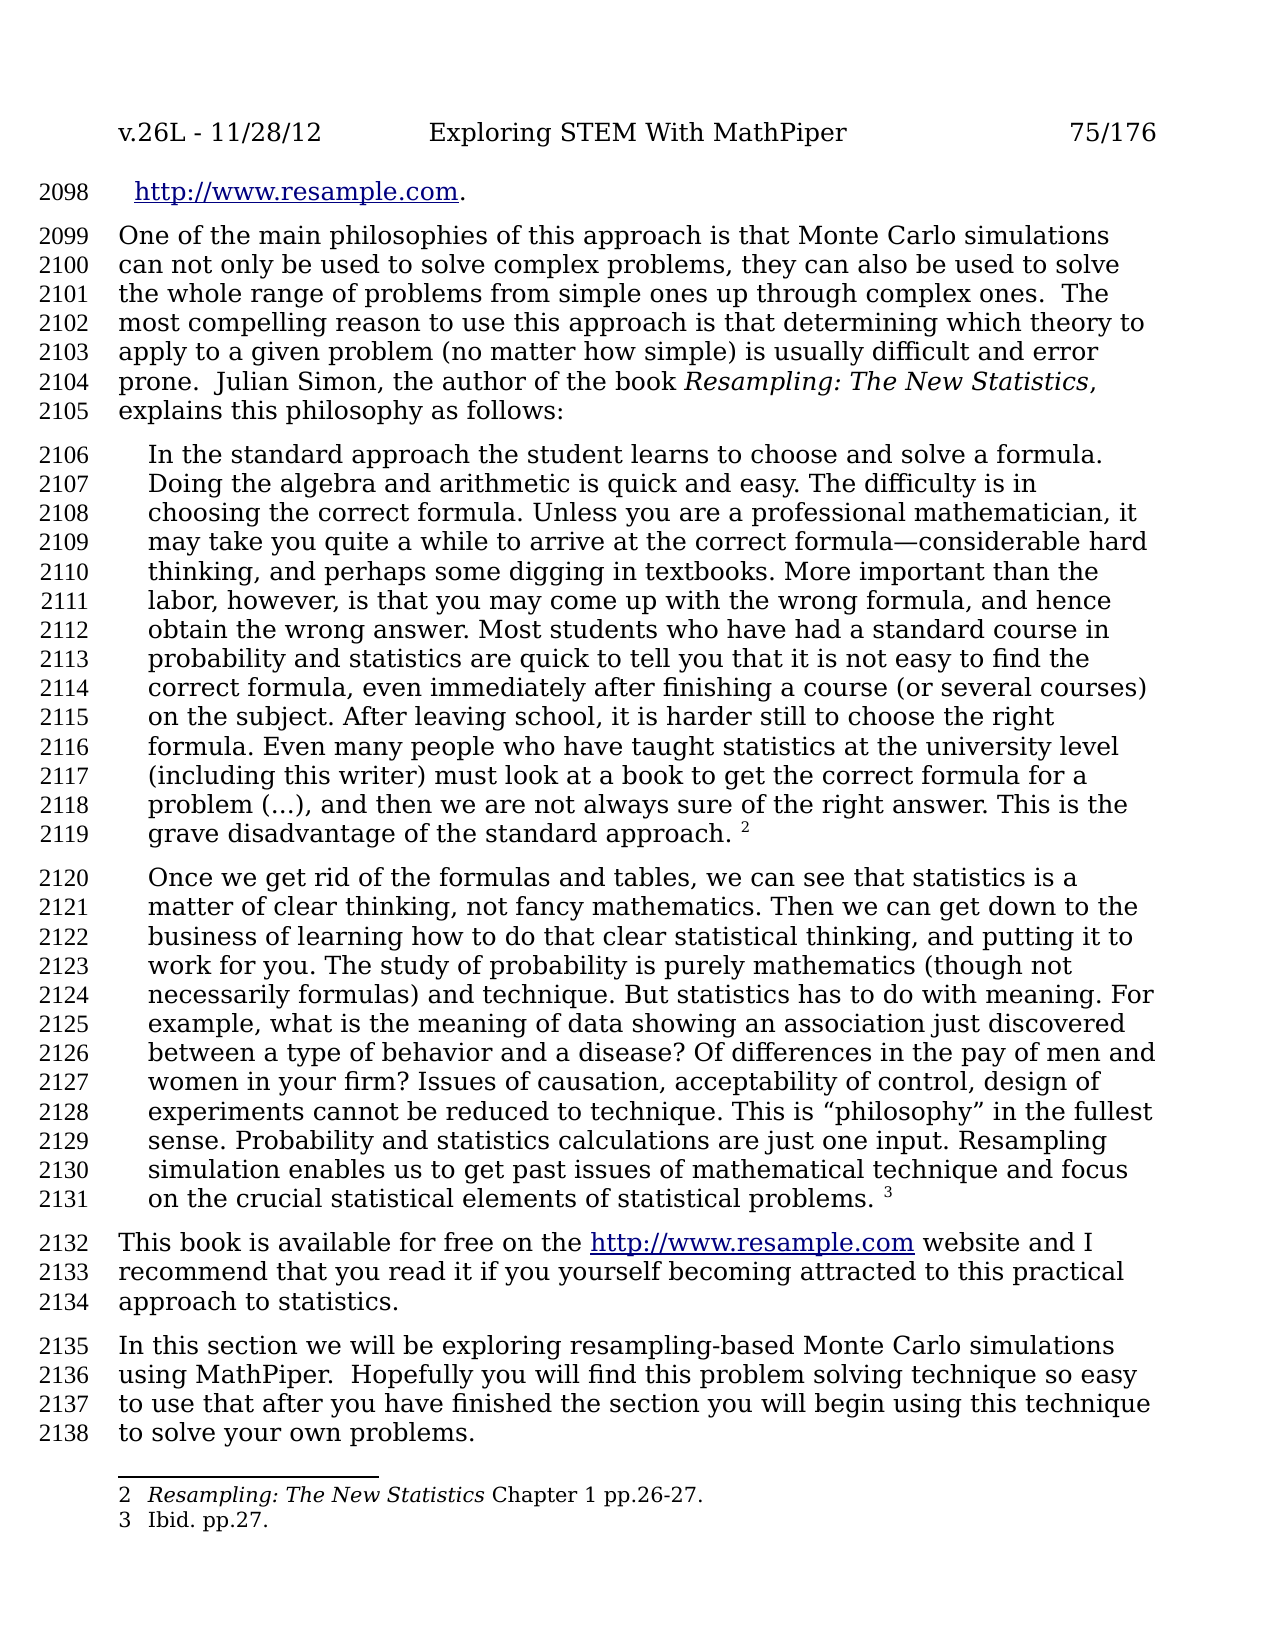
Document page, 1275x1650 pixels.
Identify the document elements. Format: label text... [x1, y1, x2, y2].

text In the standard approach the student learns to choose and solve a formula. Doing the algebra and arithmetic is quick and easy. The difficulty is in choosing the correct formula. Unless you are a professional mathematician, it may take you quite a while to arrive at the correct formula—considerable hard thinking, and perhaps some digging in textbooks. More important than the labor, however, is that you may come up with the wrong formula, and hence obtain the wrong answer. Most students who have had a standard course in probability and statistics are quick to tell you that it is not easy to find the correct formula, even immediately after finishing a course (or several courses) on the subject. After leaving school, it is harder still to choose the right formula. Even many people who have taught statistics at the university level (including this writer) must look at a book to get the correct formula for a problem (...), and then we are not always sure of the right answer. This is the grave disadvantage of the standard approach. [148, 440, 1157, 848]
text One of the main philosophies of this approach is that Monte Carlo simulations can not only be used to solve complex problems, they can also be used to solve the whole range of problems from simple ones up through complex ones. The most compelling reason to use this approach is that determining which theory to apply to a given problem (no matter how simple) is usually difficult and error prone. Julian Simon, the author of the book Resampling: The New Statistics, explains this philosophy as follows: [118, 221, 1157, 425]
text Ibid. pp.27. [118, 1508, 1157, 1532]
text Once we get rid of the formulas and tables, we can see that statistics is a matter of clear thinking, not fancy mathematics. Then we can get down to the business of learning how to do that clear statistical thinking, and putting it to work for you. The study of probability is purely mathematics (though not necessarily formulas) and technique. But statistics has to do with meaning. For example, what is the meaning of data showing an association just discovered between a type of behavior and a disease? Of differences in the pay of men and women in your firm? Issues of causation, acceptability of control, design of experiments cannot be reduced to technique. This is “philosophy” in the fullest sense. Probability and statistics calculations are just one input. Resampling simulation enables us to get past issues of mathematical technique and focus on the crucial statistical elements of statistical problems. [148, 863, 1157, 1213]
text In this section we will be exploring resampling-based Monte Carlo simulations using MathPiper. Hopefully you will find this problem solving technique so easy to use that after you have finished the section you will begin using this technique to solve your own problems. [118, 1331, 1157, 1448]
text This book is available for free on the http://www.resample.com website and I recommend that you read it if you yourself becoming attracted to this practical approach to statistics. [118, 1228, 1157, 1316]
text http://www.resample.com. [118, 177, 1157, 206]
text Resampling: The New Statistics Chapter 1 pp.26-27. [118, 1483, 1157, 1508]
